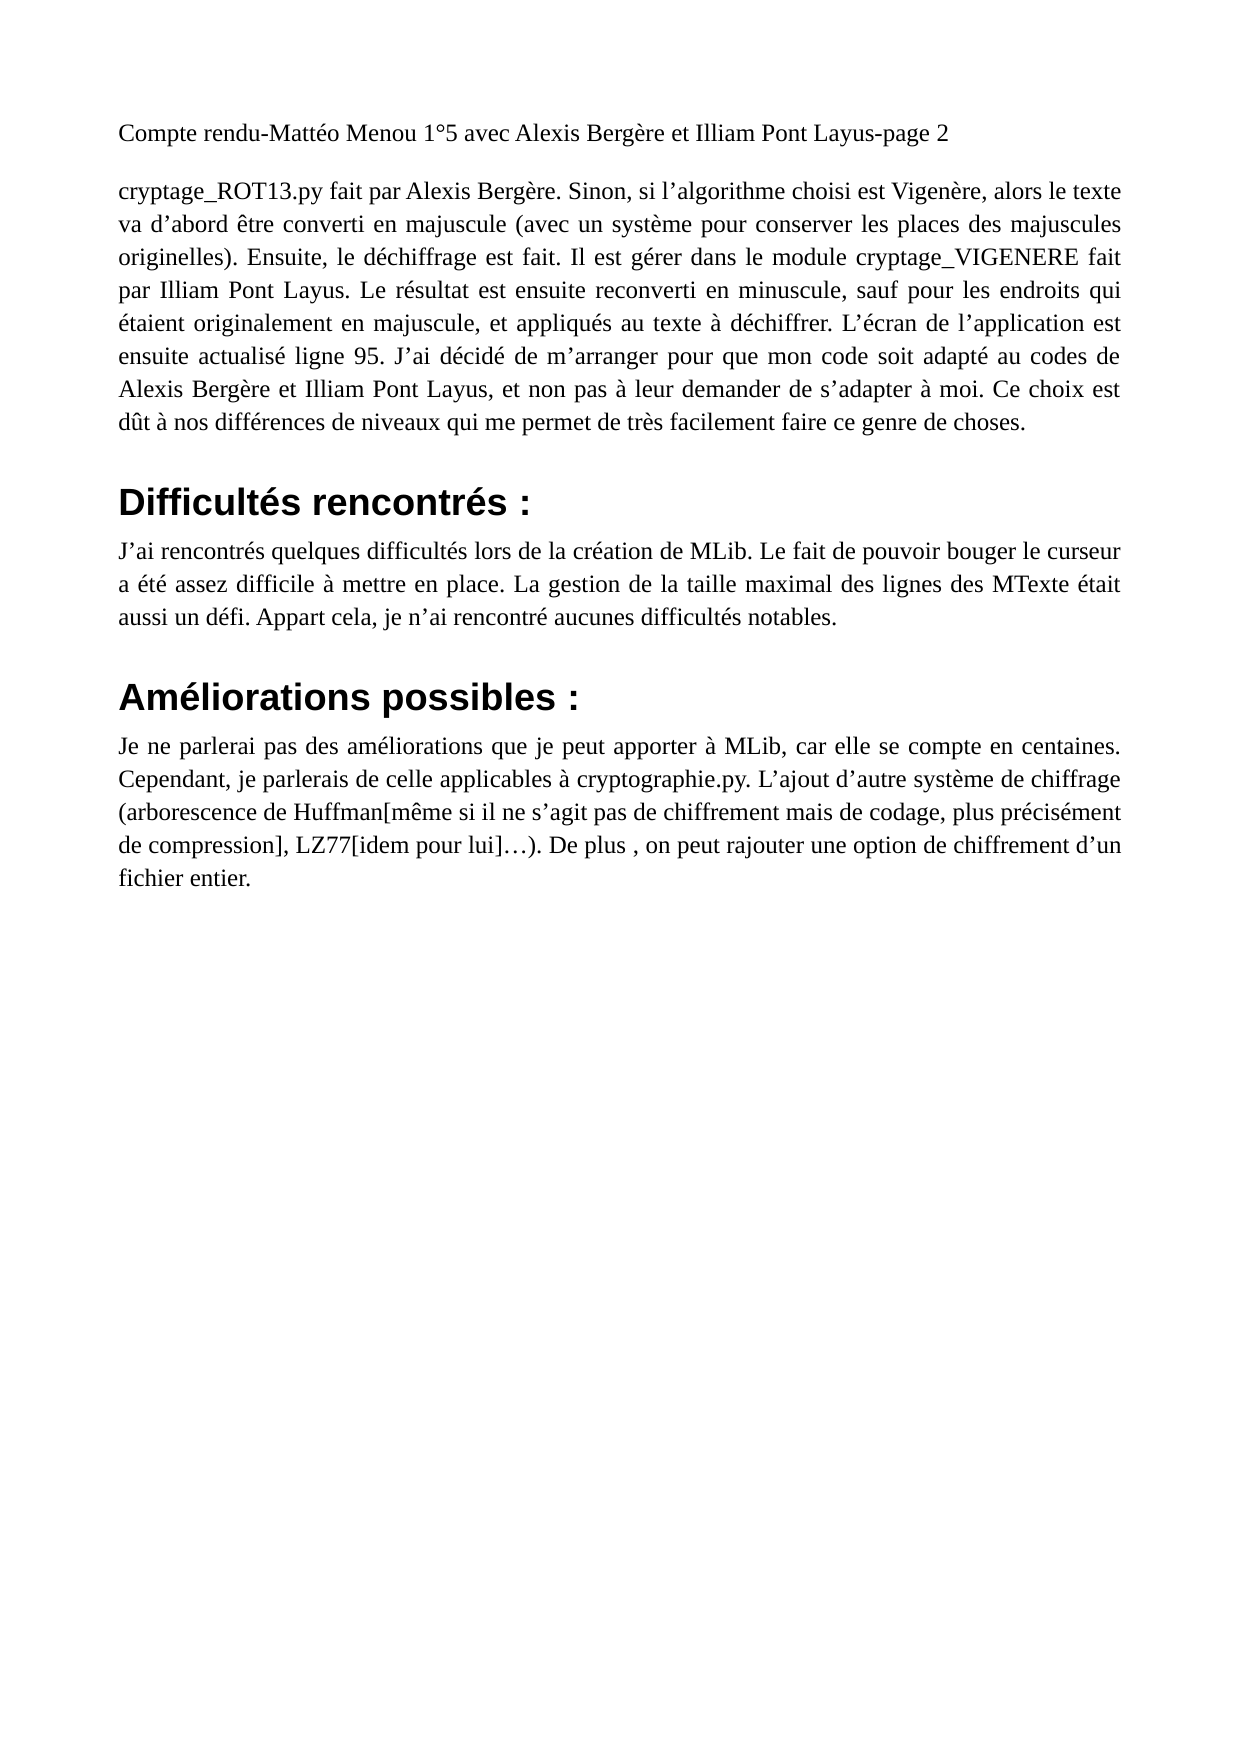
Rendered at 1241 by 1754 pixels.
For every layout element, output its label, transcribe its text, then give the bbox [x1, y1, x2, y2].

text cryptage_ROT13.py fait par Alexis Bergère. Sinon, si l’algorithme choisi est Vigenère, alors le texte va d’abord être converti en majuscule (avec un système pour conserver les places des majuscules originelles). Ensuite, le déchiffrage est fait. Il est gérer dans le module cryptage_VIGENERE fait par Illiam Pont Layus. Le résultat est ensuite reconverti en minuscule, sauf pour les endroits qui étaient originalement en majuscule, et appliqués au texte à déchiffrer. L’écran de l’application est ensuite actualisé ligne 95. J’ai décidé de m’arranger pour que mon code soit adapté au codes de Alexis Bergère et Illiam Pont Layus, et non pas à leur demander de s’adapter à moi. Ce choix est dût à nos différences de niveaux qui me permet de très facilement faire ce genre de choses. [118, 176, 1122, 436]
text Je ne parlerai pas des améliorations que je peut apporter à MLib, car elle se compte en centaines. Cependant, je parlerais de celle applicables à cryptographie.py. L’ajout d’autre système de chiffrage (arborescence de Huffman[même si il ne s’agit pas de chiffrement mais de codage, plus précisément de compression], LZ77[idem pour lui]…). De plus , on peut rajouter une option de chiffrement d’un fichier entier. [118, 731, 1122, 892]
text J’ai rencontrés quelques difficultés lors de la création de MLib. Le fait de pouvoir bouger le curseur a été assez difficile à mettre en place. La gestion de la taille maximal des lignes des MTexte était aussi un défi. Appart cela, je n’ai rencontré aucunes difficultés notables. [118, 536, 1122, 631]
subtitle Améliorations possibles : [118, 675, 1122, 718]
subtitle Difficultés rencontrés : [118, 480, 1122, 524]
